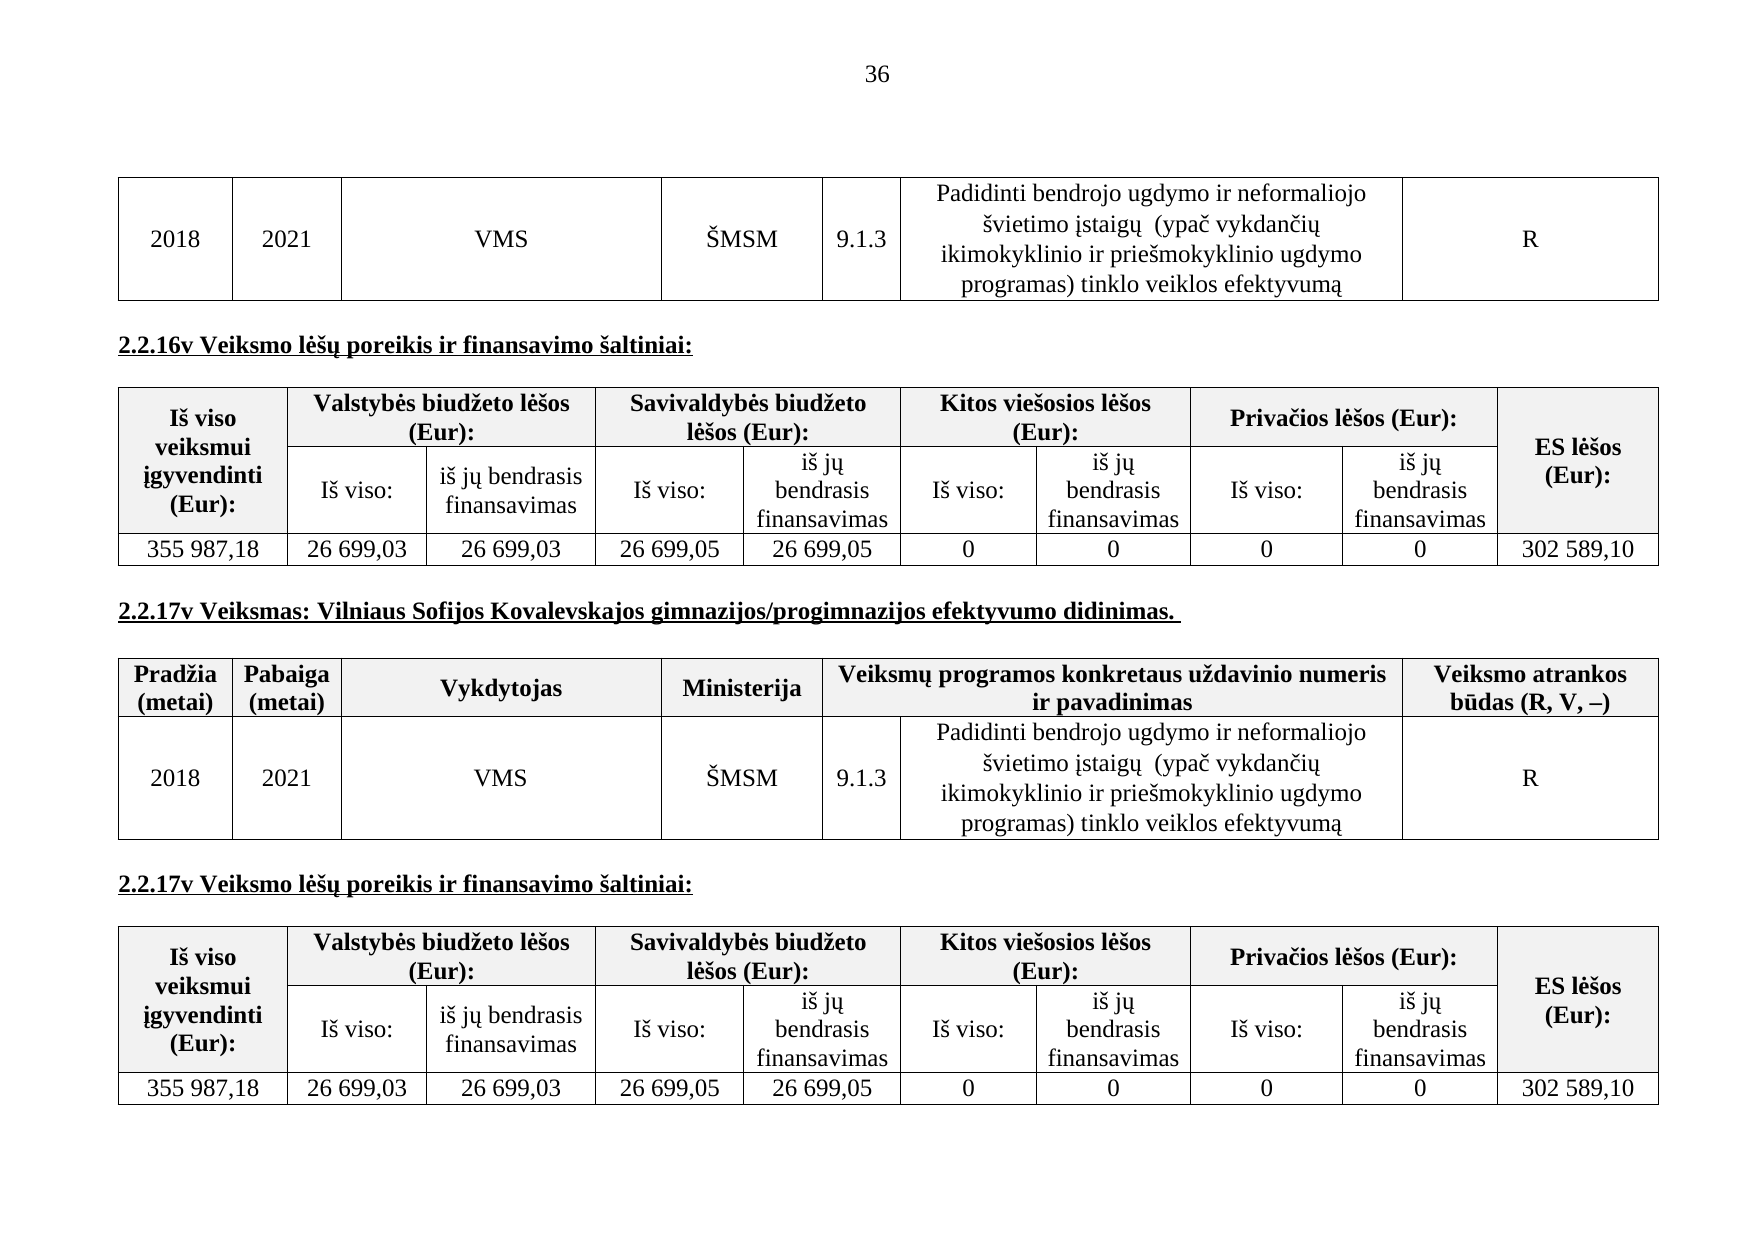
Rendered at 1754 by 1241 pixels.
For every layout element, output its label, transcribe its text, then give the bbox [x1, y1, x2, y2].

table_cell 2021 [233, 178, 341, 300]
table_cell iš jų bendrasis finansavimas [1037, 447, 1190, 533]
table_header Privačios lėšos (Eur): [1191, 927, 1497, 985]
table_header Pradžia (metai) [119, 659, 232, 716]
table_cell Iš viso: [1191, 986, 1342, 1072]
table_cell ŠMSM [662, 178, 822, 300]
text 2.2.17v Veiksmo lėšų poreikis ir finansavimo šaltiniai: [118, 869, 1636, 897]
table_header Privačios lėšos (Eur): [1191, 388, 1497, 446]
table_cell Iš viso: [901, 447, 1036, 533]
table_cell Iš viso: [901, 986, 1036, 1072]
table_cell iš jų bendrasis finansavimas [744, 986, 900, 1072]
table_cell 26 699,03 [288, 534, 426, 564]
table_cell Padidinti bendrojo ugdymo ir neformaliojo švietimo įstaigų (ypač vykdančių ikimokyklinio ir priešmokyklinio ugdymo programas) tinklo veiklos efektyvumą [901, 717, 1402, 839]
table_cell 26 699,05 [744, 534, 900, 564]
table_cell 0 [1343, 1073, 1497, 1103]
table_cell 9.1.3 [823, 717, 900, 839]
table_cell 2018 [119, 717, 232, 839]
text 2.2.16v Veiksmo lėšų poreikis ir finansavimo šaltiniai: [118, 330, 1636, 358]
table_cell 355 987,18 [119, 1073, 287, 1103]
table_header Kitos viešosios lėšos (Eur): [901, 927, 1190, 985]
table_cell 26 699,03 [427, 1073, 595, 1103]
table_header Kitos viešosios lėšos (Eur): [901, 388, 1190, 446]
table_cell iš jų bendrasis finansavimas [744, 447, 900, 533]
table_header Valstybės biudžeto lėšos (Eur): [288, 927, 595, 985]
table_header Veiksmų programos konkretaus uždavinio numeris ir pavadinimas [823, 659, 1402, 716]
table_cell 302 589,10 [1498, 1073, 1658, 1103]
table_cell iš jų bendrasis finansavimas [1037, 986, 1190, 1072]
table_cell VMS [342, 178, 661, 300]
table_cell 26 699,05 [596, 1073, 743, 1103]
table_cell Padidinti bendrojo ugdymo ir neformaliojo švietimo įstaigų (ypač vykdančių ikimokyklinio ir priešmokyklinio ugdymo programas) tinklo veiklos efektyvumą [901, 178, 1402, 300]
table_header Valstybės biudžeto lėšos (Eur): [288, 388, 595, 446]
table_cell 0 [1037, 534, 1190, 564]
table_cell 9.1.3 [823, 178, 900, 300]
table_cell Iš viso: [288, 447, 426, 533]
table_cell 0 [1343, 534, 1497, 564]
table_cell 2018 [119, 178, 232, 300]
table_cell R [1403, 717, 1658, 839]
table_cell 2021 [233, 717, 341, 839]
table_cell Iš viso: [596, 447, 743, 533]
table_cell Iš viso: [596, 986, 743, 1072]
table_cell Iš viso: [288, 986, 426, 1072]
table_header ES lėšos (Eur): [1498, 388, 1658, 533]
table_cell VMS [342, 717, 661, 839]
text 2.2.17v Veiksmas: Vilniaus Sofijos Kovalevskajos gimnazijos/progimnazijos efektyvumo didinimas. [118, 596, 1636, 625]
table_cell Iš viso: [1191, 447, 1342, 533]
table_cell iš jų bendrasis finansavimas [1343, 986, 1497, 1072]
table_cell 0 [1037, 1073, 1190, 1103]
table_header Vykdytojas [342, 659, 661, 716]
table_cell 302 589,10 [1498, 534, 1658, 564]
table_cell 0 [901, 534, 1036, 564]
table_cell 0 [1191, 1073, 1342, 1103]
table_cell iš jų bendrasis finansavimas [427, 447, 595, 533]
table_cell 26 699,03 [288, 1073, 426, 1103]
table_cell iš jų bendrasis finansavimas [427, 986, 595, 1072]
table_cell 26 699,05 [596, 534, 743, 564]
table_cell iš jų bendrasis finansavimas [1343, 447, 1497, 533]
table_header Veiksmo atrankos būdas (R, V, –) [1403, 659, 1658, 716]
table_cell 355 987,18 [119, 534, 287, 564]
table_header ES lėšos (Eur): [1498, 927, 1658, 1072]
table_header Pabaiga (metai) [233, 659, 341, 716]
table_cell ŠMSM [662, 717, 822, 839]
table_header Savivaldybės biudžeto lėšos (Eur): [596, 388, 900, 446]
table_cell 26 699,05 [744, 1073, 900, 1103]
table_cell R [1403, 178, 1658, 300]
table_header Iš viso veiksmui įgyvendinti (Eur): [119, 927, 287, 1072]
table_cell 0 [901, 1073, 1036, 1103]
table_cell 26 699,03 [427, 534, 595, 564]
table_cell 0 [1191, 534, 1342, 564]
table_header Savivaldybės biudžeto lėšos (Eur): [596, 927, 900, 985]
table_header Iš viso veiksmui įgyvendinti (Eur): [119, 388, 287, 533]
table_header Ministerija [662, 659, 822, 716]
